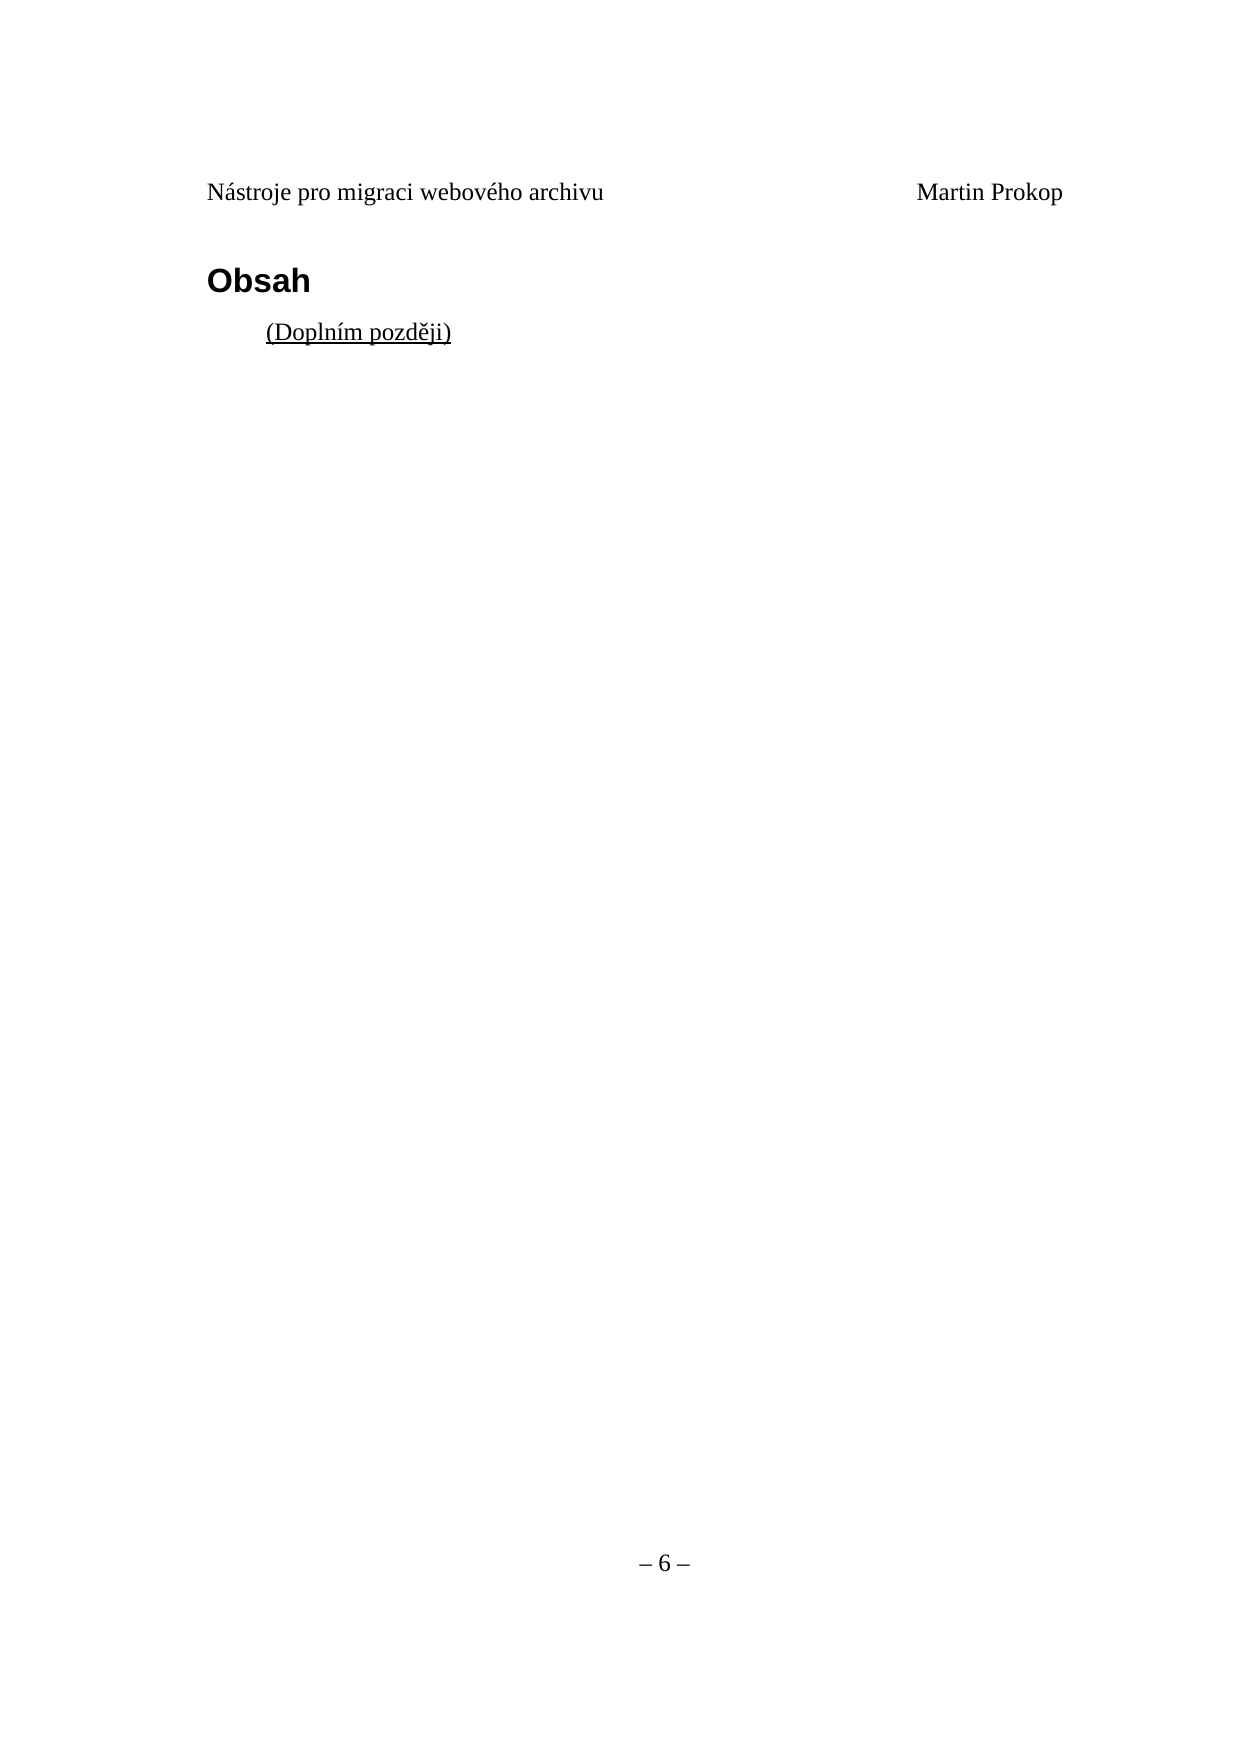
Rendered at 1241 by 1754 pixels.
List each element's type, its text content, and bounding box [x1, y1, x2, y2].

subtitle Obsah [207, 260, 1063, 299]
text (Doplním později) [207, 317, 1063, 346]
